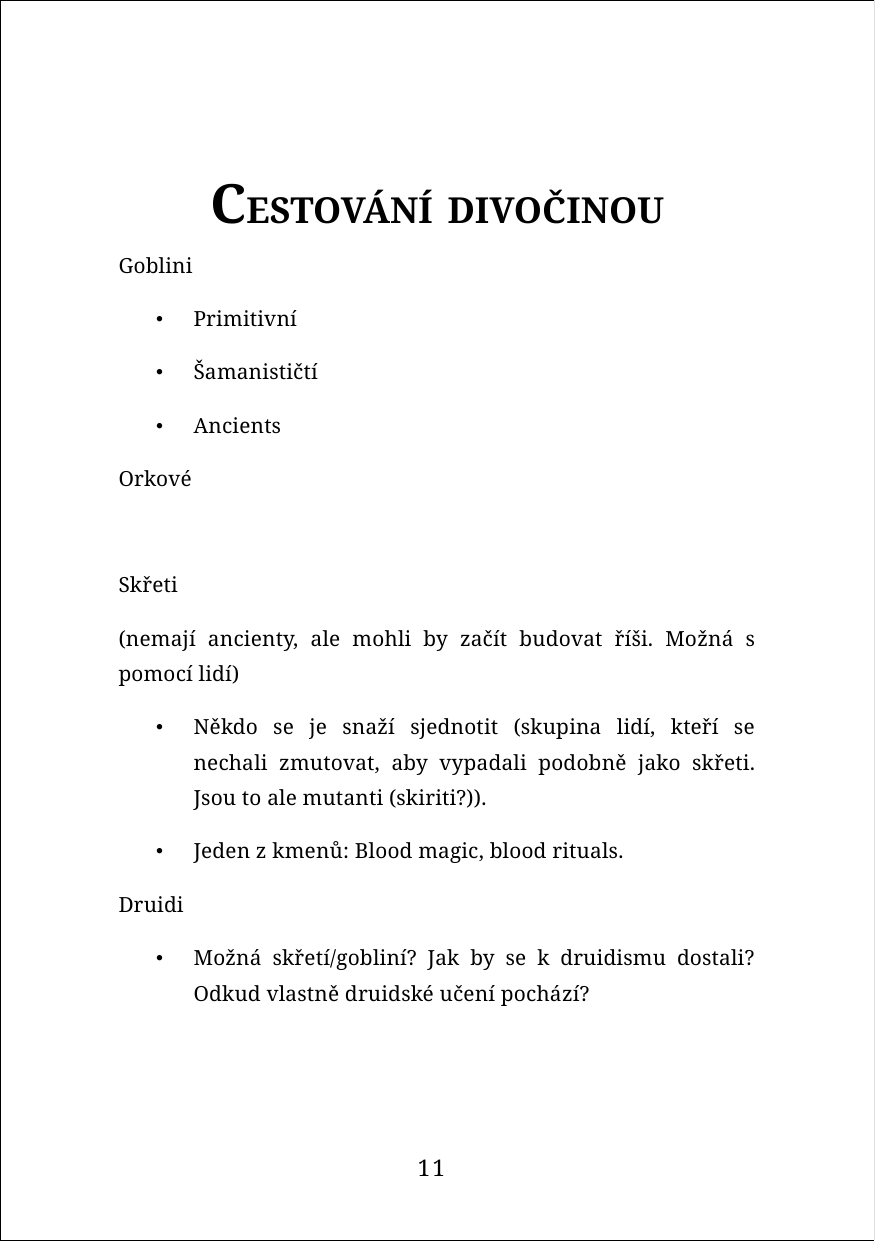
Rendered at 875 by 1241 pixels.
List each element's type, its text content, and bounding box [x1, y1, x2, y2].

text Druidi [118, 890, 756, 918]
text Skřeti [118, 570, 756, 599]
list Někdo se je snaží sjednotit (skupina lidí, kteří se nechali zmutovat, aby vypadali podobně jako skřeti. Jsou to ale mutanti (skiriti?)). [156, 712, 756, 812]
list Možná skřetí/gobliní? Jak by se k druidismu dostali? Odkud vlastně druidské učení pochází? [156, 943, 756, 1007]
text (nemají ancienty, ale mohli by začít budovat říši. Možná s pomocí lidí) [118, 624, 756, 688]
text Orkové [118, 464, 756, 492]
list Šamanističtí [156, 357, 756, 386]
list Primitivní [156, 304, 756, 333]
subtitle Cestování divočinou [118, 166, 756, 239]
text Goblini [118, 251, 756, 279]
list Ancients [156, 411, 756, 439]
list Jeden z kmenů: Blood magic, blood rituals. [156, 837, 756, 865]
